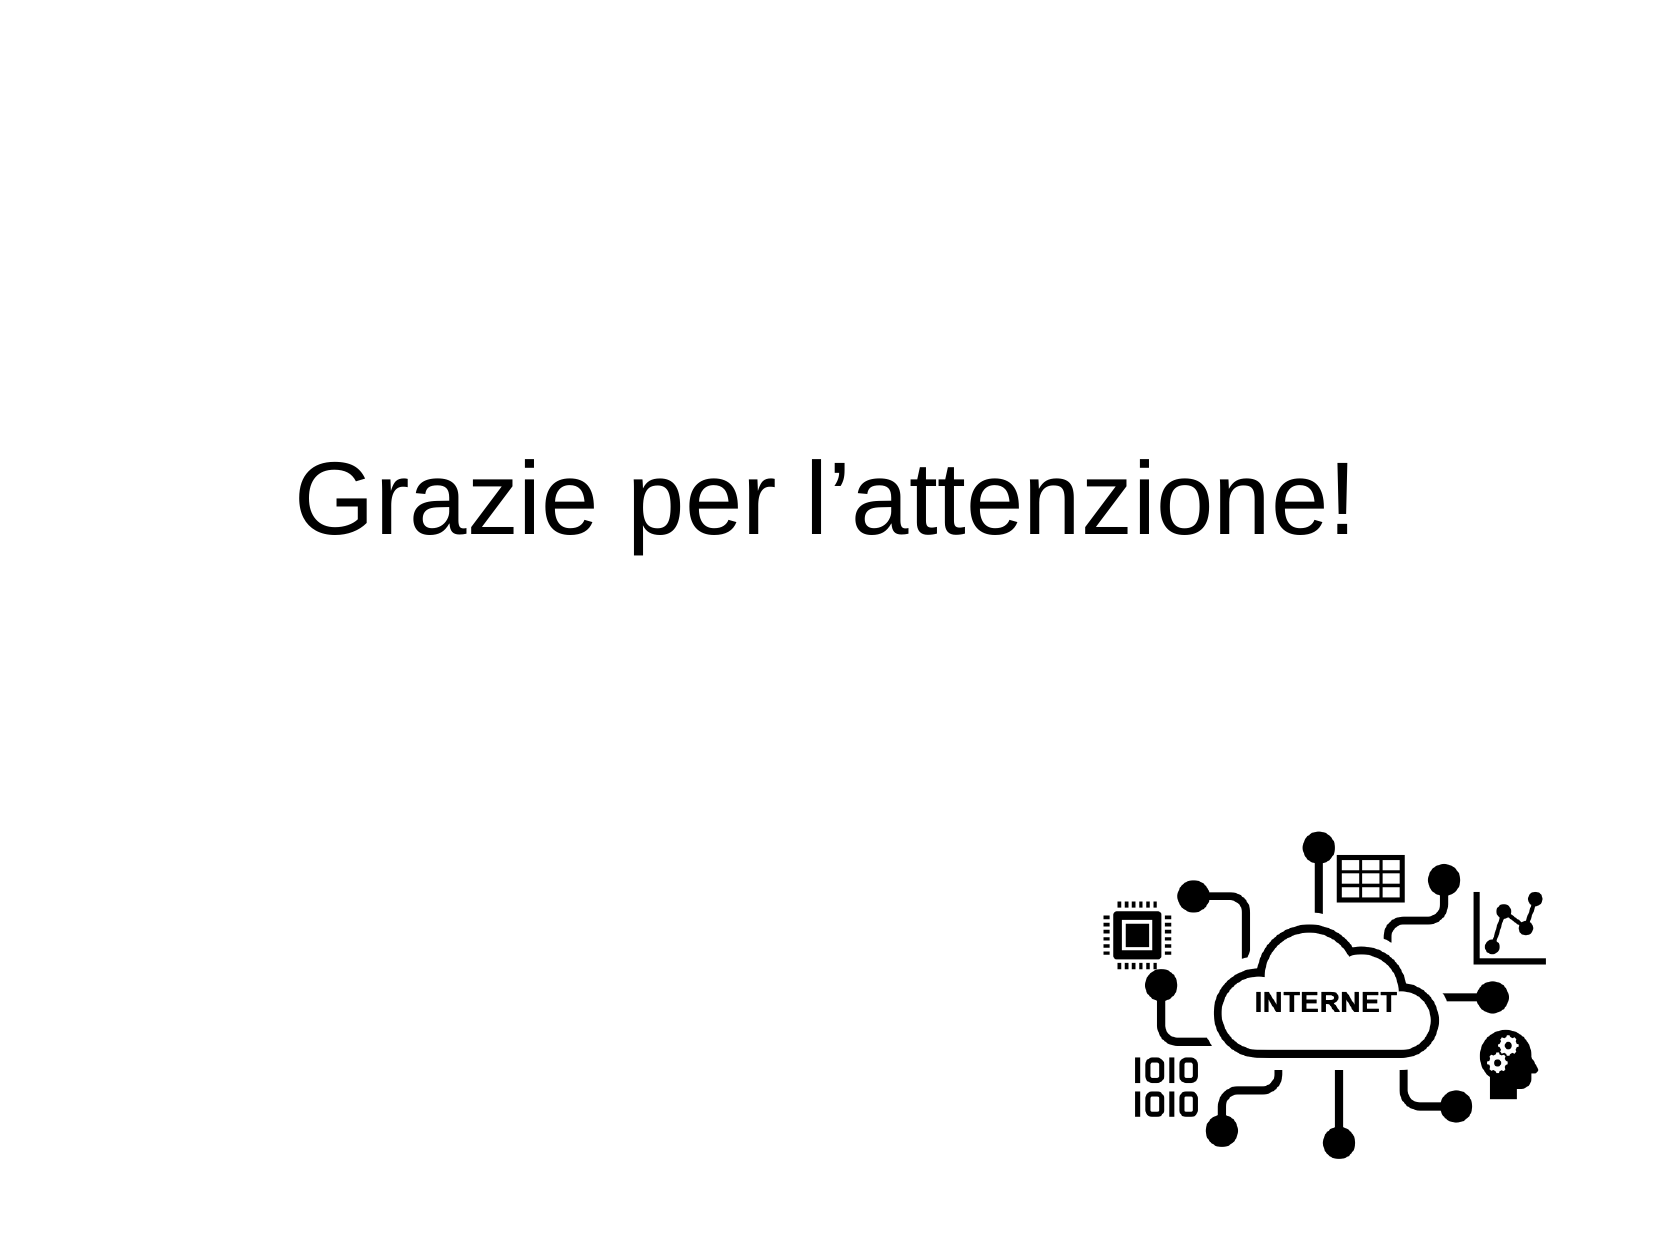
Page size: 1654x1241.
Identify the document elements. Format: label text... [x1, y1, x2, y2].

title Grazie per l’attenzione! [206, 132, 1447, 565]
picture [1062, 788, 1609, 1206]
